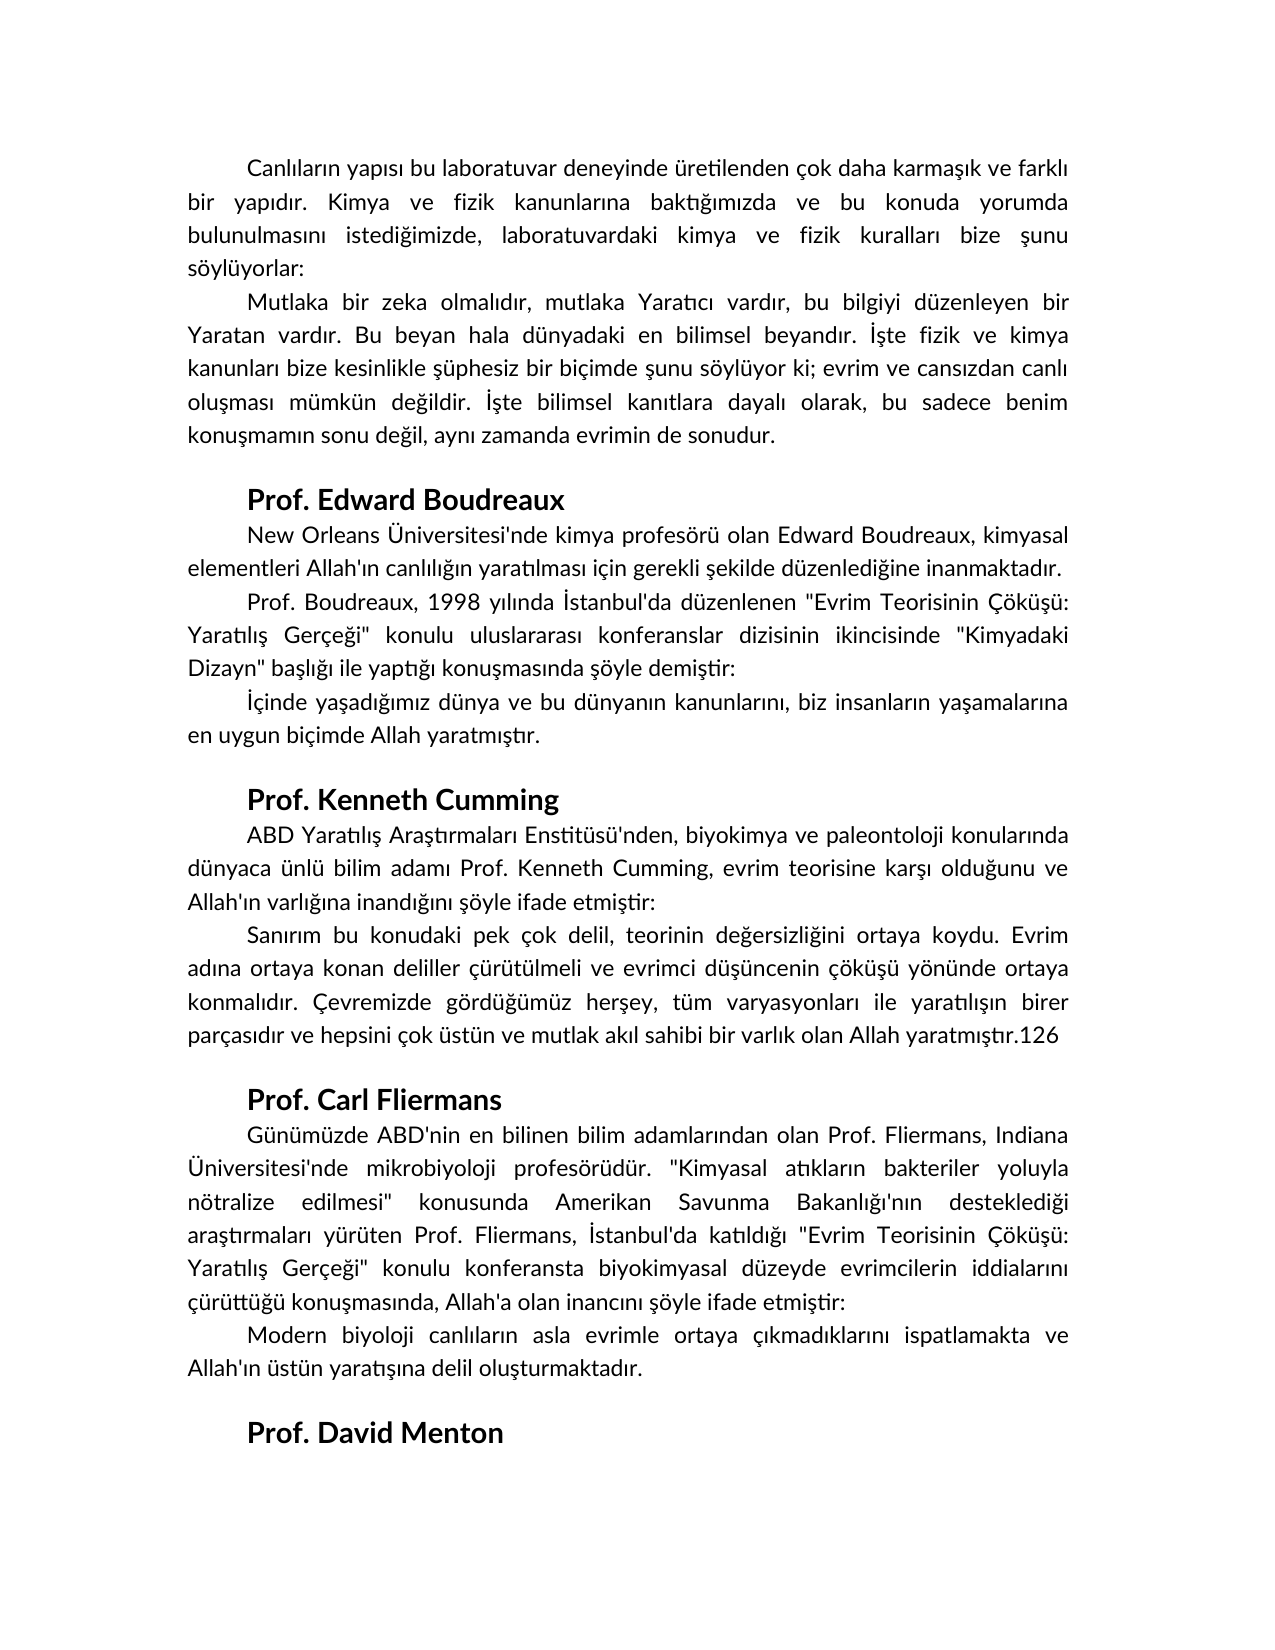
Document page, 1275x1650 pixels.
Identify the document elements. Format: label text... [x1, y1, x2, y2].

text Sanırım bu konudaki pek çok delil, teorinin değersizliğini ortaya koydu. Evrim adına ortaya konan deliller çürütülmeli ve evrimci düşüncenin çöküşü yönünde ortaya konmalıdır. Çevremizde gördüğümüz herşey, tüm varyasyonları ile yaratılışın birer parçasıdır ve hepsini çok üstün ve mutlak akıl sahibi bir varlık olan Allah yaratmıştır.126 [187, 917, 1070, 1050]
text Canlıların yapısı bu laboratuvar deneyinde üretilenden çok daha karmaşık ve farklı bir yapıdır. Kimya ve fizik kanunlarına baktığımızda ve bu konuda yorumda bulunulmasını istediğimizde, laboratuvardaki kimya ve fizik kuralları bize şunu söylüyorlar: [187, 150, 1070, 283]
text Günümüzde ABD'nin en bilinen bilim adamlarından olan Prof. Fliermans, Indiana Üniversitesi'nde mikrobiyoloji profesörüdür. "Kimyasal atıkların bakteriler yoluyla nötralize edilmesi" konusunda Amerikan Savunma Bakanlığı'nın desteklediği araştırmaları yürüten Prof. Fliermans, İstanbul'da katıldığı "Evrim Teorisinin Çöküşü: Yaratılış Gerçeği" konulu konferansta biyokimyasal düzeyde evrimcilerin iddialarını çürüttüğü konuşmasında, Allah'a olan inancını şöyle ifade etmiştir: [187, 1117, 1070, 1317]
text Prof. David Menton [187, 1417, 1070, 1450]
text İçinde yaşadığımız dünya ve bu dünyanın kanunlarını, biz insanların yaşamalarına en uygun biçimde Allah yaratmıştır. [187, 683, 1070, 750]
text Mutlaka bir zeka olmalıdır, mutlaka Yaratıcı vardır, bu bilgiyi düzenleyen bir Yaratan vardır. Bu beyan hala dünyadaki en bilimsel beyandır. İşte fizik ve kimya kanunları bize kesinlikle şüphesiz bir biçimde şunu söylüyor ki; evrim ve cansızdan canlı oluşması mümkün değildir. İşte bilimsel kanıtlara dayalı olarak, bu sadece benim konuşmamın sonu değil, aynı zamanda evrimin de sonudur. [187, 283, 1070, 450]
text Modern biyoloji canlıların asla evrimle ortaya çıkmadıklarını ispatlamakta ve Allah'ın üstün yaratışına delil oluşturmaktadır. [187, 1317, 1070, 1383]
text Prof. Carl Fliermans [187, 1083, 1070, 1117]
text Prof. Boudreaux, 1998 yılında İstanbul'da düzenlenen "Evrim Teorisinin Çöküşü: Yaratılış Gerçeği" konulu uluslararası konferanslar dizisinin ikincisinde "Kimyadaki Dizayn" başlığı ile yaptığı konuşmasında şöyle demiştir: [187, 583, 1070, 683]
text Prof. Edward Boudreaux [187, 483, 1070, 517]
text ABD Yaratılış Araştırmaları Enstitüsü'nden, biyokimya ve paleontoloji konularında dünyaca ünlü bilim adamı Prof. Kenneth Cumming, evrim teorisine karşı olduğunu ve Allah'ın varlığına inandığını şöyle ifade etmiştir: [187, 817, 1070, 917]
text New Orleans Üniversitesi'nde kimya profesörü olan Edward Boudreaux, kimyasal elementleri Allah'ın canlılığın yaratılması için gerekli şekilde düzenlediğine inanmaktadır. [187, 517, 1070, 583]
text Prof. Kenneth Cumming [187, 783, 1070, 817]
